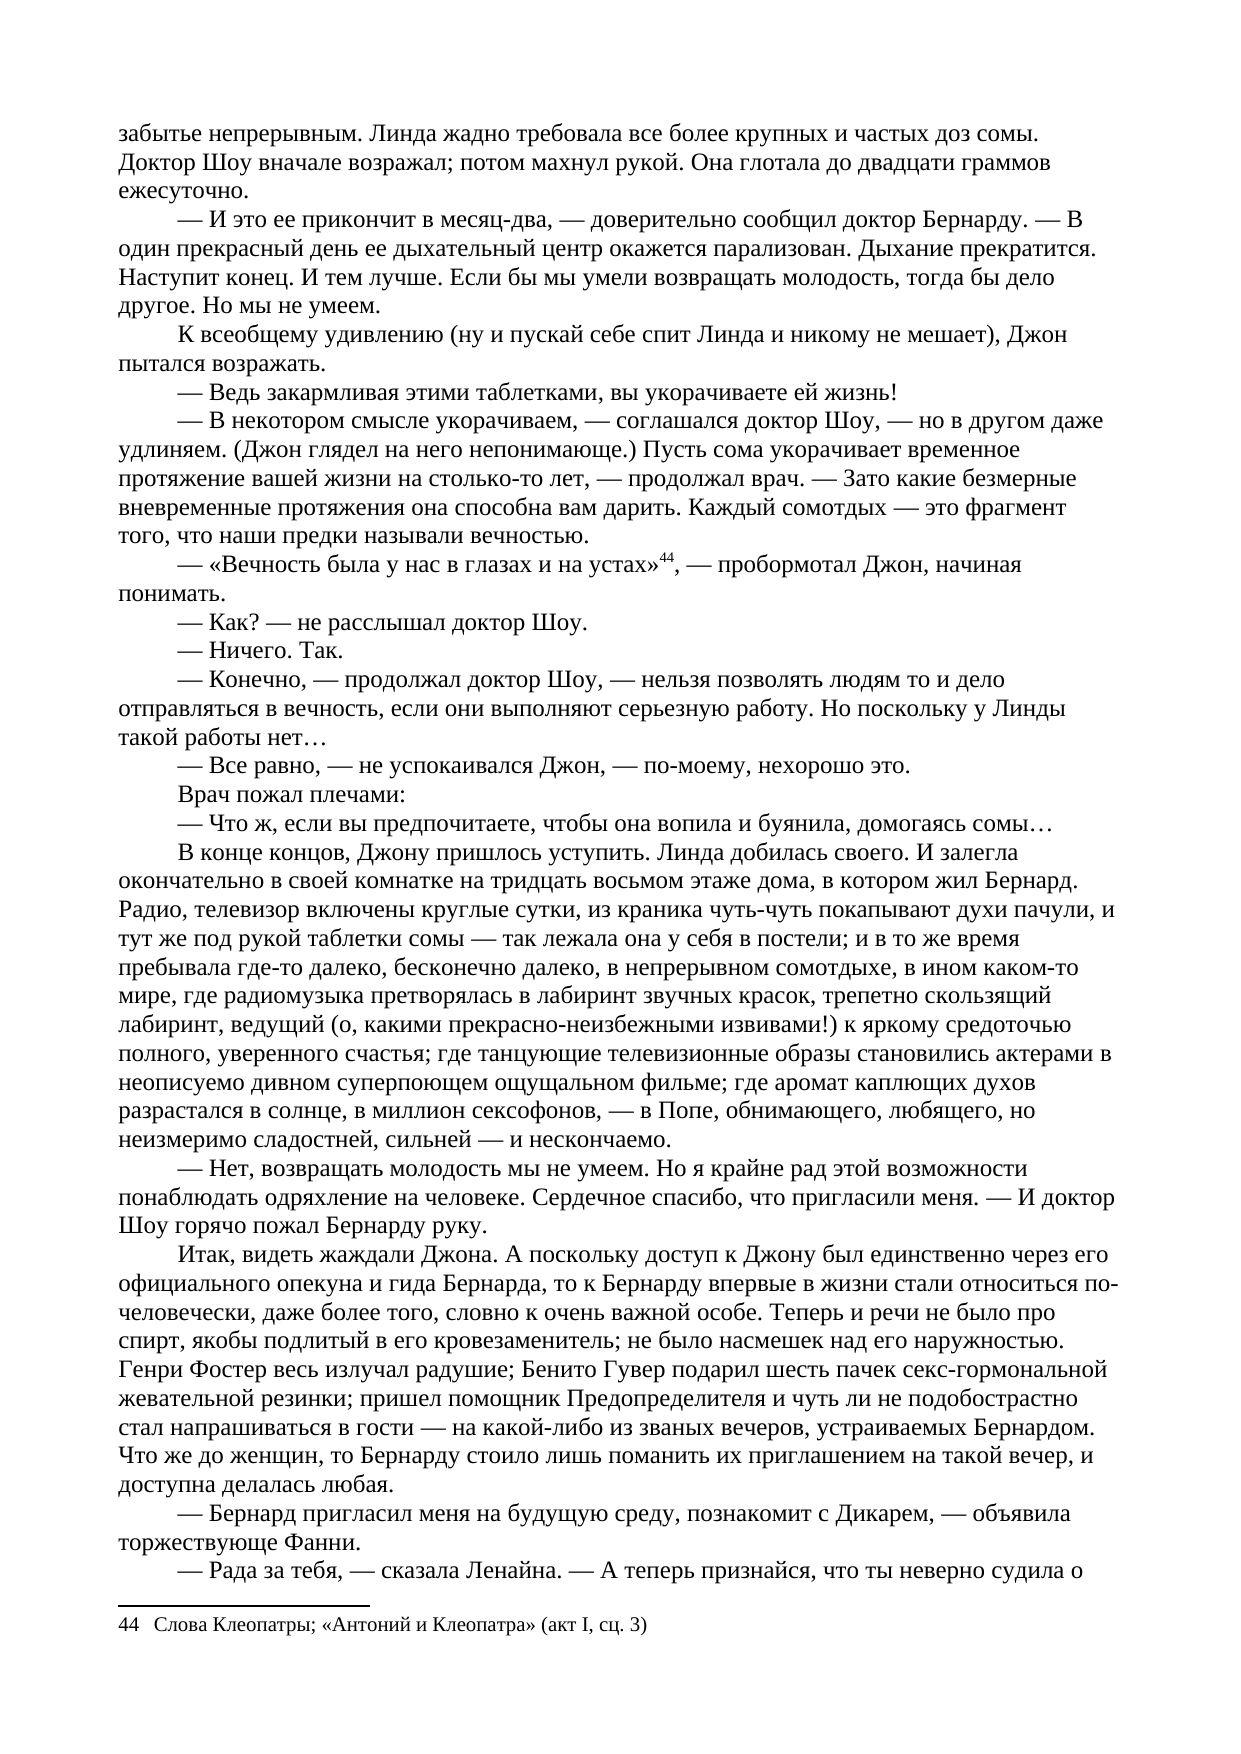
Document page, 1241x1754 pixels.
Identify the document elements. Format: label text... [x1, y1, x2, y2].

text — В некотором смысле укорачиваем, — соглашался доктор Шоу, — но в другом даже удлиняем. (Джон глядел на него непонимающе.) Пусть сома укорачивает временное протяжение вашей жизни на столько-то лет, — продолжал врач. — Зато какие безмерные вневременные протяжения она способна вам дарить. Каждый сомотдых — это фрагмент того, что наши предки называли вечностью. [118, 406, 1122, 549]
text — Как? — не расслышал доктор Шоу. [118, 607, 1122, 636]
text — Конечно, — продолжал доктор Шоу, — нельзя позволять людям то и дело отправляться в вечность, если они выполняют серьезную работу. Но поскольку у Линды такой работы нет… [118, 664, 1122, 751]
text Слова Клеопатры; «Антоний и Клеопатра» (акт I, сц. 3) [118, 1612, 1122, 1636]
text — Нет, возвращать молодость мы не умеем. Но я крайне рад этой возможности понаблюдать одряхление на человеке. Сердечное спасибо, что пригласили меня. — И доктор Шоу горячо пожал Бернарду руку. [118, 1153, 1122, 1239]
text — И это ее прикончит в месяц-два, — доверительно сообщил доктор Бернарду. — В один прекрасный день ее дыхательный центр окажется парализован. Дыхание прекратится. Наступит конец. И тем лучше. Если бы мы умели возвращать молодость, тогда бы дело другое. Но мы не умеем. [118, 204, 1122, 319]
text — Ведь закармливая этими таблетками, вы укорачиваете ей жизнь! [118, 377, 1122, 406]
text К всеобщему удивлению (ну и пускай себе спит Линда и никому не мешает), Джон пытался возражать. [118, 319, 1122, 377]
text — «Вечность была у нас в глазах и на устах», — пробормотал Джон, начиная понимать. [118, 549, 1122, 607]
text В конце концов, Джону пришлось уступить. Линда добилась своего. И залегла окончательно в своей комнатке на тридцать восьмом этаже дома, в котором жил Бернард. Радио, телевизор включены круглые сутки, из краника чуть-чуть покапывают духи пачули, и тут же под рукой таблетки сомы — так лежала она у себя в постели; и в то же время пребывала где-то далеко, бесконечно далеко, в непрерывном сомотдыхе, в ином каком-то мире, где радиомузыка претворялась в лабиринт звучных красок, трепетно скользящий лабиринт, ведущий (о, какими прекрасно-неизбежными извивами!) к яркому средоточью полного, уверенного счастья; где танцующие телевизионные образы становились актерами в неописуемо дивном суперпоющем ощущальном фильме; где аромат каплющих духов разрастался в солнце, в миллион сексофонов, — в Попе, обнимающего, любящего, но неизмеримо сладостней, сильней — и нескончаемо. [118, 837, 1122, 1153]
text — Все равно, — не успокаивался Джон, — по-моему, нехорошо это. [118, 751, 1122, 779]
text забытье непрерывным. Линда жадно требовала все более крупных и частых доз сомы. Доктор Шоу вначале возражал; потом махнул рукой. Она глотала до двадцати граммов ежесуточно. [118, 118, 1122, 204]
text — Рада за тебя, — сказала Ленайна. — А теперь признайся, что ты неверно судила о [118, 1556, 1122, 1584]
text Итак, видеть жаждали Джона. А поскольку доступ к Джону был единственно через его официального опекуна и гида Бернарда, то к Бернарду впервые в жизни стали относиться по-человечески, даже более того, словно к очень важной особе. Теперь и речи не было про спирт, якобы подлитый в его кровезаменитель; не было насмешек над его наружностью. Генри Фостер весь излучал радушие; Бенито Гувер подарил шесть пачек секс-гормональной жевательной резинки; пришел помощник Предопределителя и чуть ли не подобострастно стал напрашиваться в гости — на какой-либо из званых вечеров, устраиваемых Бернардом. Что же до женщин, то Бернарду стоило лишь поманить их приглашением на такой вечер, и доступна делалась любая. [118, 1239, 1122, 1498]
text — Ничего. Так. [118, 636, 1122, 664]
text — Что ж, если вы предпочитаете, чтобы она вопила и буянила, домогаясь сомы… [118, 808, 1122, 837]
text — Бернард пригласил меня на будущую среду, познакомит с Дикарем, — объявила торжествующе Фанни. [118, 1498, 1122, 1556]
text Врач пожал плечами: [118, 779, 1122, 808]
